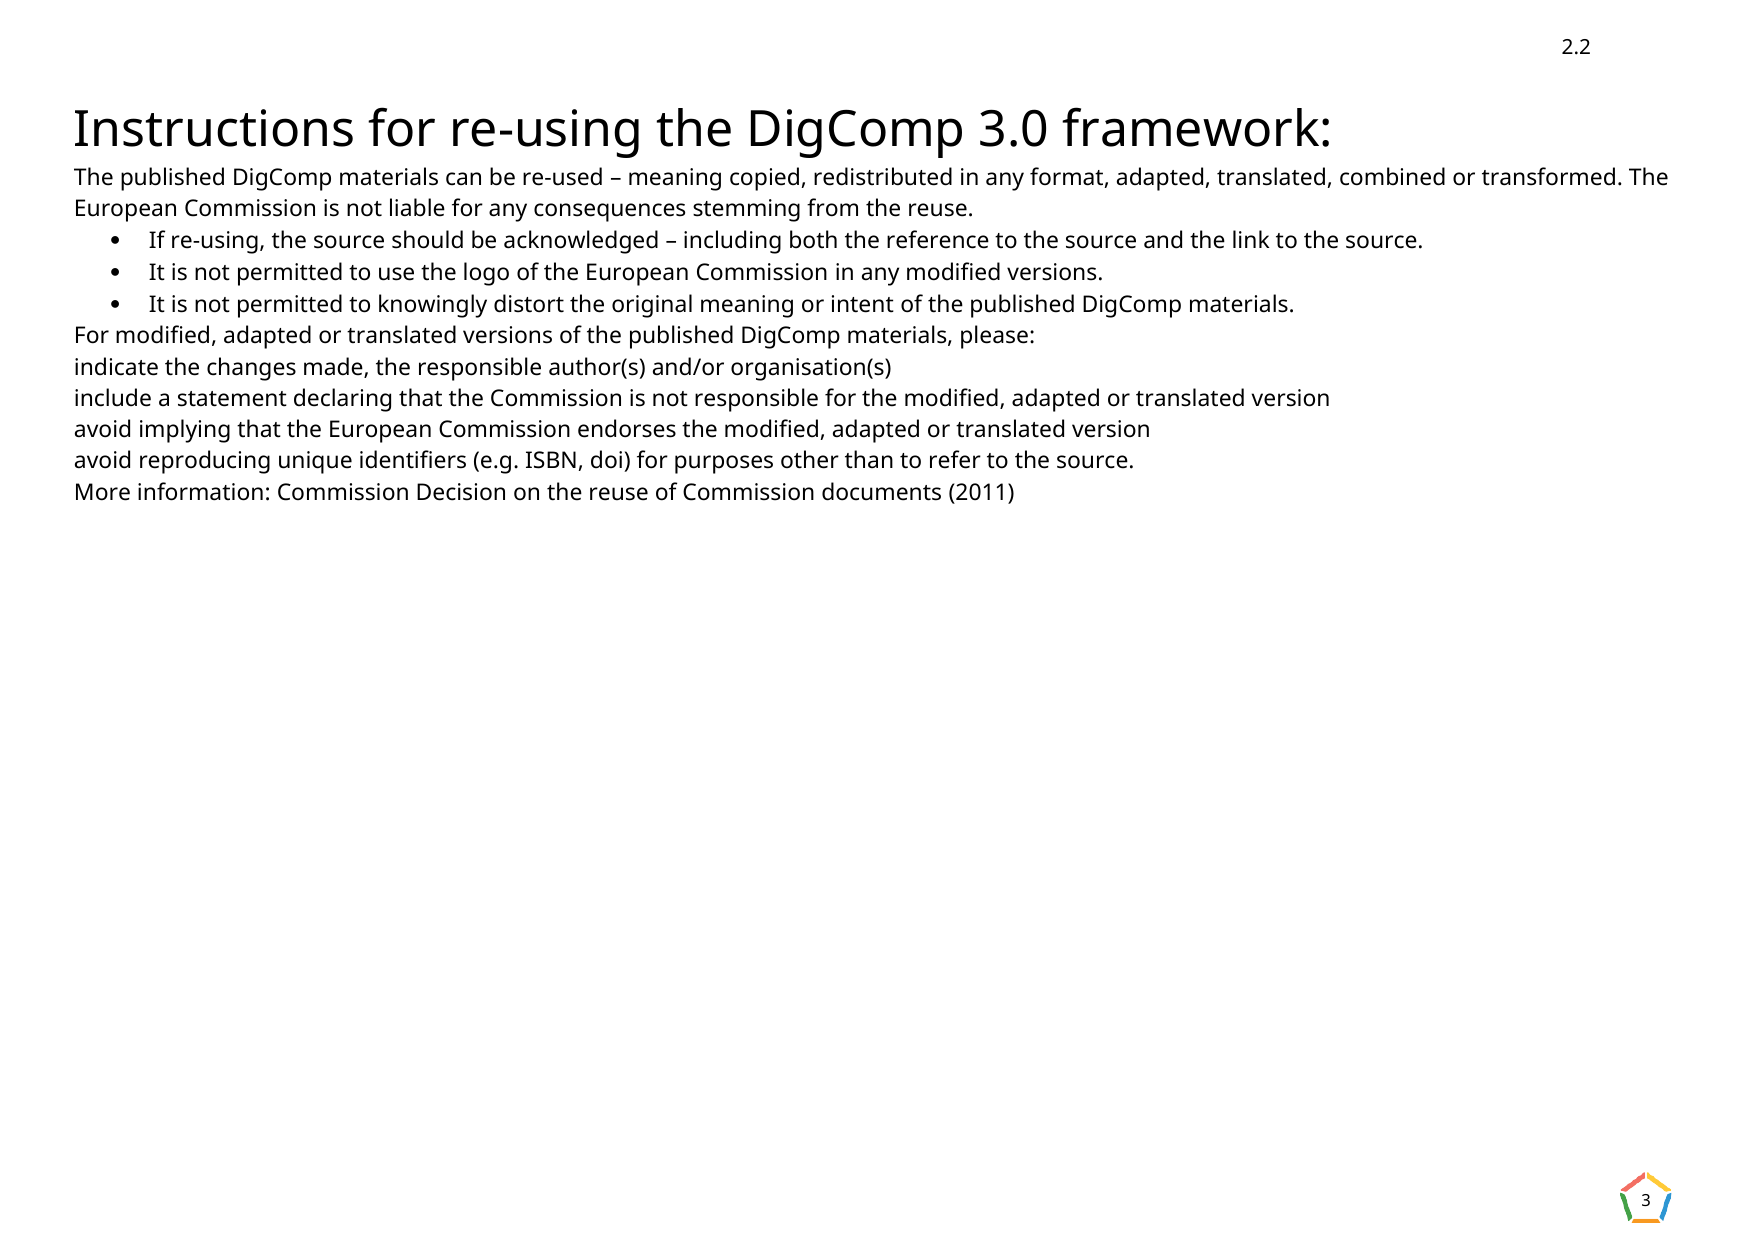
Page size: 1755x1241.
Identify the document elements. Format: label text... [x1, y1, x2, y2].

text indicate the changes made, the responsible author(s) and/or organisation(s) [74, 350, 1710, 382]
text More information: Commission Decision on the reuse of Commission documents (2011) [74, 475, 1710, 507]
text include a statement declaring that the Commission is not responsible for the modified, adapted or translated version [74, 382, 1710, 413]
text avoid reproducing unique identifiers (e.g. ISBN, doi) for purposes other than to refer to the source. [74, 444, 1710, 475]
list It is not permitted to knowingly distort the original meaning or intent of the published DigComp materials. [111, 288, 1710, 319]
list If re-using, the source should be acknowledged – including both the reference to the source and the link to the source. [111, 224, 1710, 255]
list It is not permitted to use the logo of the European Commission in any modified versions. [111, 256, 1710, 287]
text The published DigComp materials can be re-used – meaning copied, redistributed in any format, adapted, translated, combined or transformed. The European Commission is not liable for any consequences stemming from the reuse. [74, 161, 1710, 223]
text For modified, adapted or translated versions of the published DigComp materials, please: [74, 319, 1710, 350]
text avoid implying that the European Commission endorses the modified, adapted or translated version [74, 413, 1710, 444]
subtitle Instructions for re-using the DigComp 3.0 framework: [74, 93, 1710, 161]
